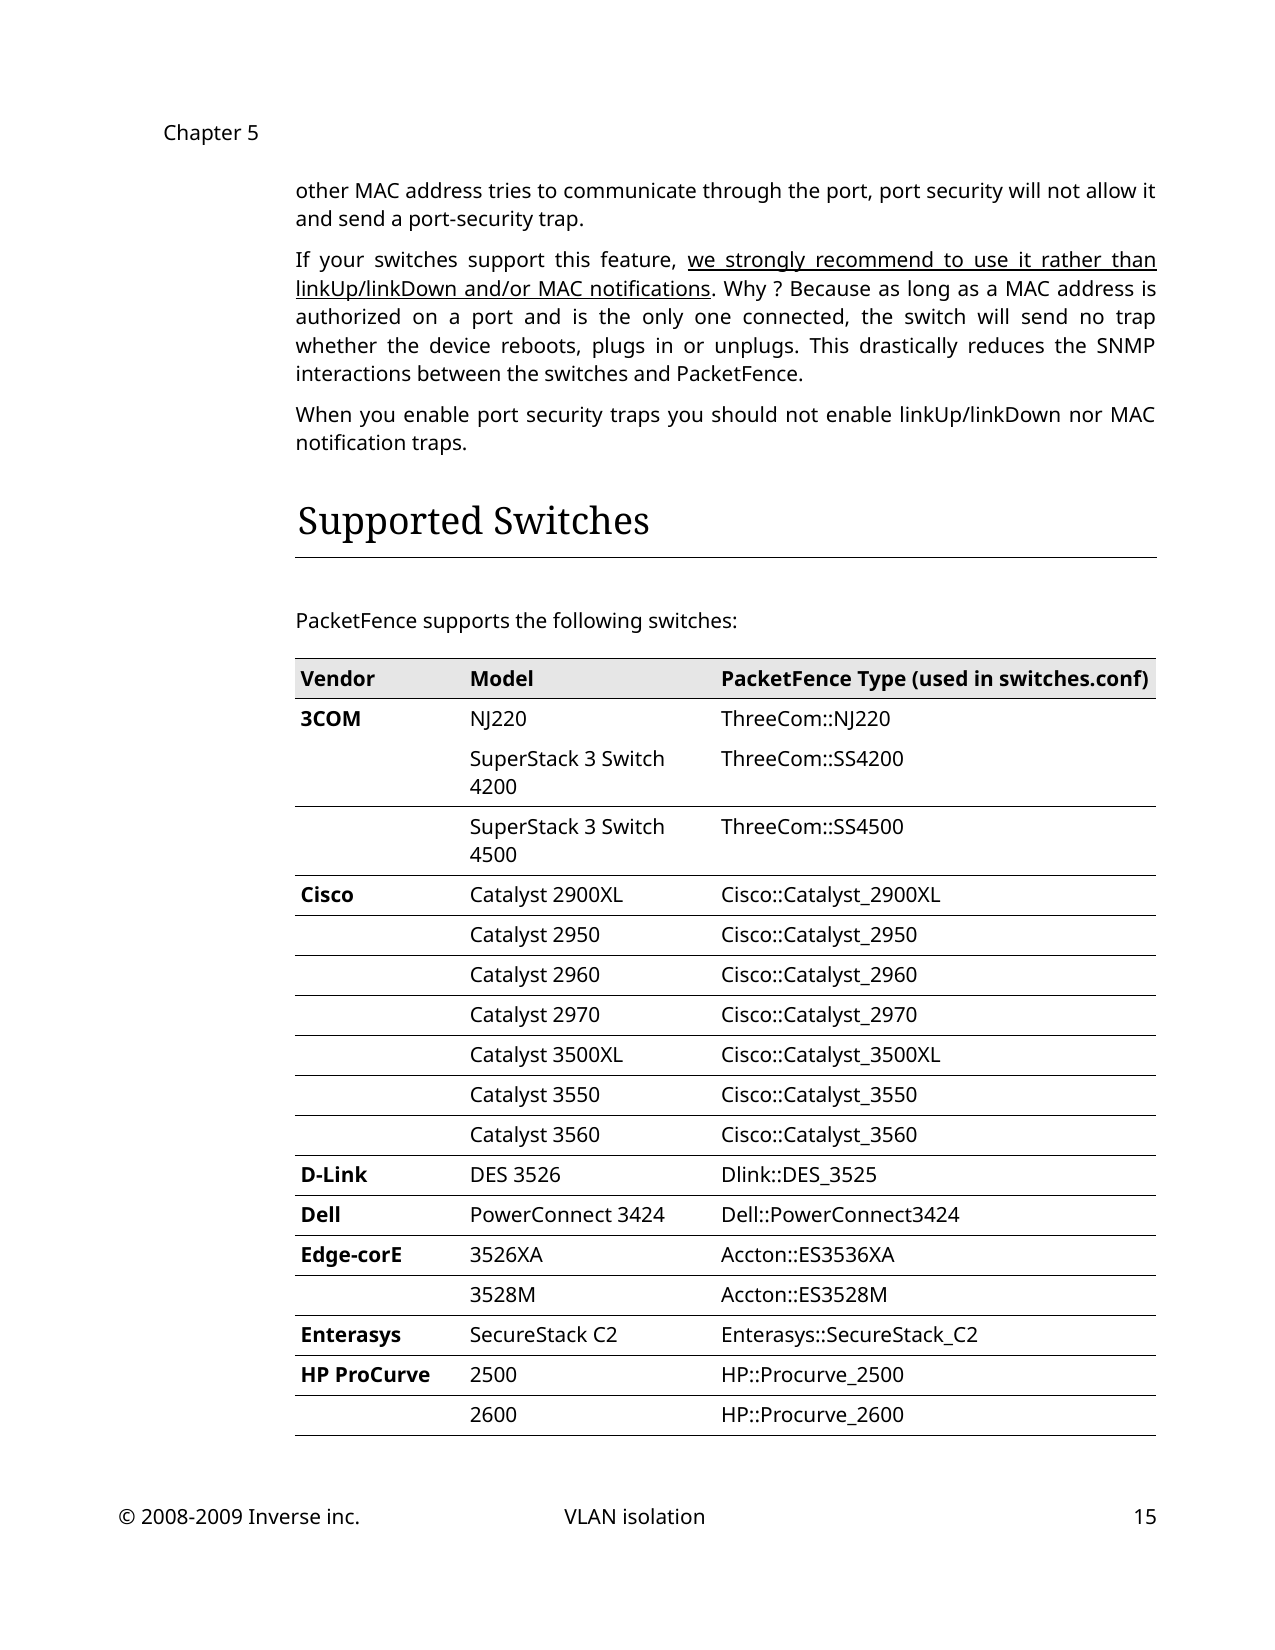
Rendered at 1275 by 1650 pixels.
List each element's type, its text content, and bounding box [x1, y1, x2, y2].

table_cell Dell [295, 1196, 464, 1235]
table_cell [295, 807, 464, 875]
table_cell Cisco [295, 876, 464, 915]
table_cell Edge-corE [295, 1236, 464, 1275]
table_cell [295, 1116, 464, 1155]
table_cell Cisco::Catalyst_2950 [715, 916, 1156, 955]
table_cell Catalyst 2970 [464, 996, 715, 1035]
table_cell Cisco::Catalyst_2970 [715, 996, 1156, 1035]
table_cell Enterasys::SecureStack_C2 [715, 1316, 1156, 1355]
table_cell 3COM [295, 699, 464, 738]
table_cell [295, 738, 464, 806]
table_cell [295, 1076, 464, 1115]
text other MAC address tries to communicate through the port, port security will not allow it and send a port-security trap. [295, 176, 1157, 233]
table_cell 2500 [464, 1356, 715, 1395]
table_cell Catalyst 2950 [464, 916, 715, 955]
table_cell ThreeCom::SS4200 [715, 738, 1156, 806]
table_cell Cisco::Catalyst_3560 [715, 1116, 1156, 1155]
table_cell Catalyst 3560 [464, 1116, 715, 1155]
table_cell Dlink::DES_3525 [715, 1156, 1156, 1195]
table_cell [295, 996, 464, 1035]
table_cell 3528M [464, 1276, 715, 1315]
table_cell Enterasys [295, 1316, 464, 1355]
table_cell SuperStack 3 Switch 4500 [464, 807, 715, 875]
table_header Vendor [295, 659, 464, 698]
table_cell [295, 956, 464, 995]
table_cell Accton::ES3536XA [715, 1236, 1156, 1275]
table_header PacketFence Type (used in switches.conf) [715, 659, 1156, 698]
table_cell [295, 916, 464, 955]
table_cell HP ProCurve [295, 1356, 464, 1395]
table_cell Accton::ES3528M [715, 1276, 1156, 1315]
table_cell HP::Procurve_2500 [715, 1356, 1156, 1395]
table_header Model [464, 659, 715, 698]
table_cell Catalyst 2900XL [464, 876, 715, 915]
table_cell [295, 1396, 464, 1435]
text When you enable port security traps you should not enable linkUp/linkDown nor MAC notification traps. [295, 400, 1157, 457]
table_cell [295, 1276, 464, 1315]
table_cell Cisco::Catalyst_2900XL [715, 876, 1156, 915]
table_cell Catalyst 3550 [464, 1076, 715, 1115]
table_cell 3526XA [464, 1236, 715, 1275]
table_cell Cisco::Catalyst_3500XL [715, 1036, 1156, 1075]
text If your switches support this feature, we strongly recommend to use it rather than linkUp/linkDown and/or MAC notifications. Why ? Because as long as a MAC address is authorized on a port and is the only one connected, the switch will send no trap whether the device reboots, plugs in or unplugs. This drastically reduces the SNMP interactions between the switches and PacketFence. [295, 245, 1157, 388]
table_cell 2600 [464, 1396, 715, 1435]
text PacketFence supports the following switches: [295, 606, 1157, 634]
table_cell SecureStack C2 [464, 1316, 715, 1355]
table_cell ThreeCom::SS4500 [715, 807, 1156, 875]
table_cell SuperStack 3 Switch 4200 [464, 738, 715, 806]
table_cell Dell::PowerConnect3424 [715, 1196, 1156, 1235]
table_cell DES 3526 [464, 1156, 715, 1195]
table_cell Cisco::Catalyst_3550 [715, 1076, 1156, 1115]
table_cell PowerConnect 3424 [464, 1196, 715, 1235]
table_cell Cisco::Catalyst_2960 [715, 956, 1156, 995]
table_cell Catalyst 3500XL [464, 1036, 715, 1075]
table_cell [295, 1036, 464, 1075]
table_cell NJ220 [464, 699, 715, 738]
table_cell Catalyst 2960 [464, 956, 715, 995]
table_cell HP::Procurve_2600 [715, 1396, 1156, 1435]
table_cell D-Link [295, 1156, 464, 1195]
subtitle Supported Switches [295, 494, 1157, 557]
table_cell ThreeCom::NJ220 [715, 699, 1156, 738]
